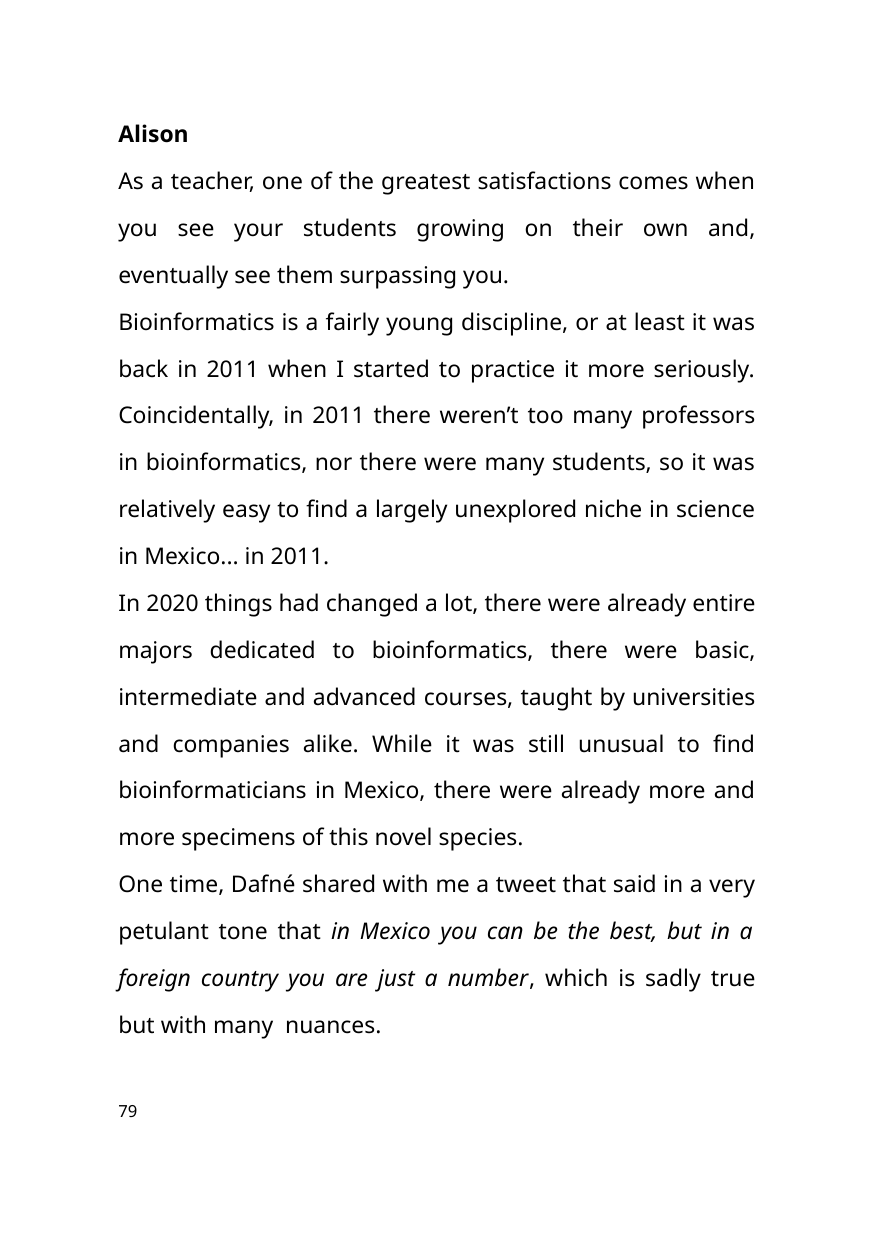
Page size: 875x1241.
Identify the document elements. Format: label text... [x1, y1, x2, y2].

text In 2020 things had changed a lot, there were already entire majors dedicated to bioinformatics, there were basic, intermediate and advanced courses, taught by universities and companies alike. While it was still unusual to find bioinformaticians in Mexico, there were already more and more specimens of this novel species. [118, 587, 756, 852]
text Bioinformatics is a fairly young discipline, or at least it was back in 2011 when I started to practice it more seriously. Coincidentally, in 2011 there weren’t too many professors in bioinformatics, nor there were many students, so it was relatively easy to find a largely unexplored niche in science in Mexico... in 2011. [118, 306, 756, 571]
text One time, Dafné shared with me a tweet that said in a very petulant tone that in Mexico you can be the best, but in a foreign country you are just a number, which is sadly true but with many nuances. [118, 868, 756, 1040]
text Alison [118, 118, 756, 149]
text As a teacher, one of the greatest satisfactions comes when you see your students growing on their own and, eventually see them surpassing you. [118, 165, 756, 290]
